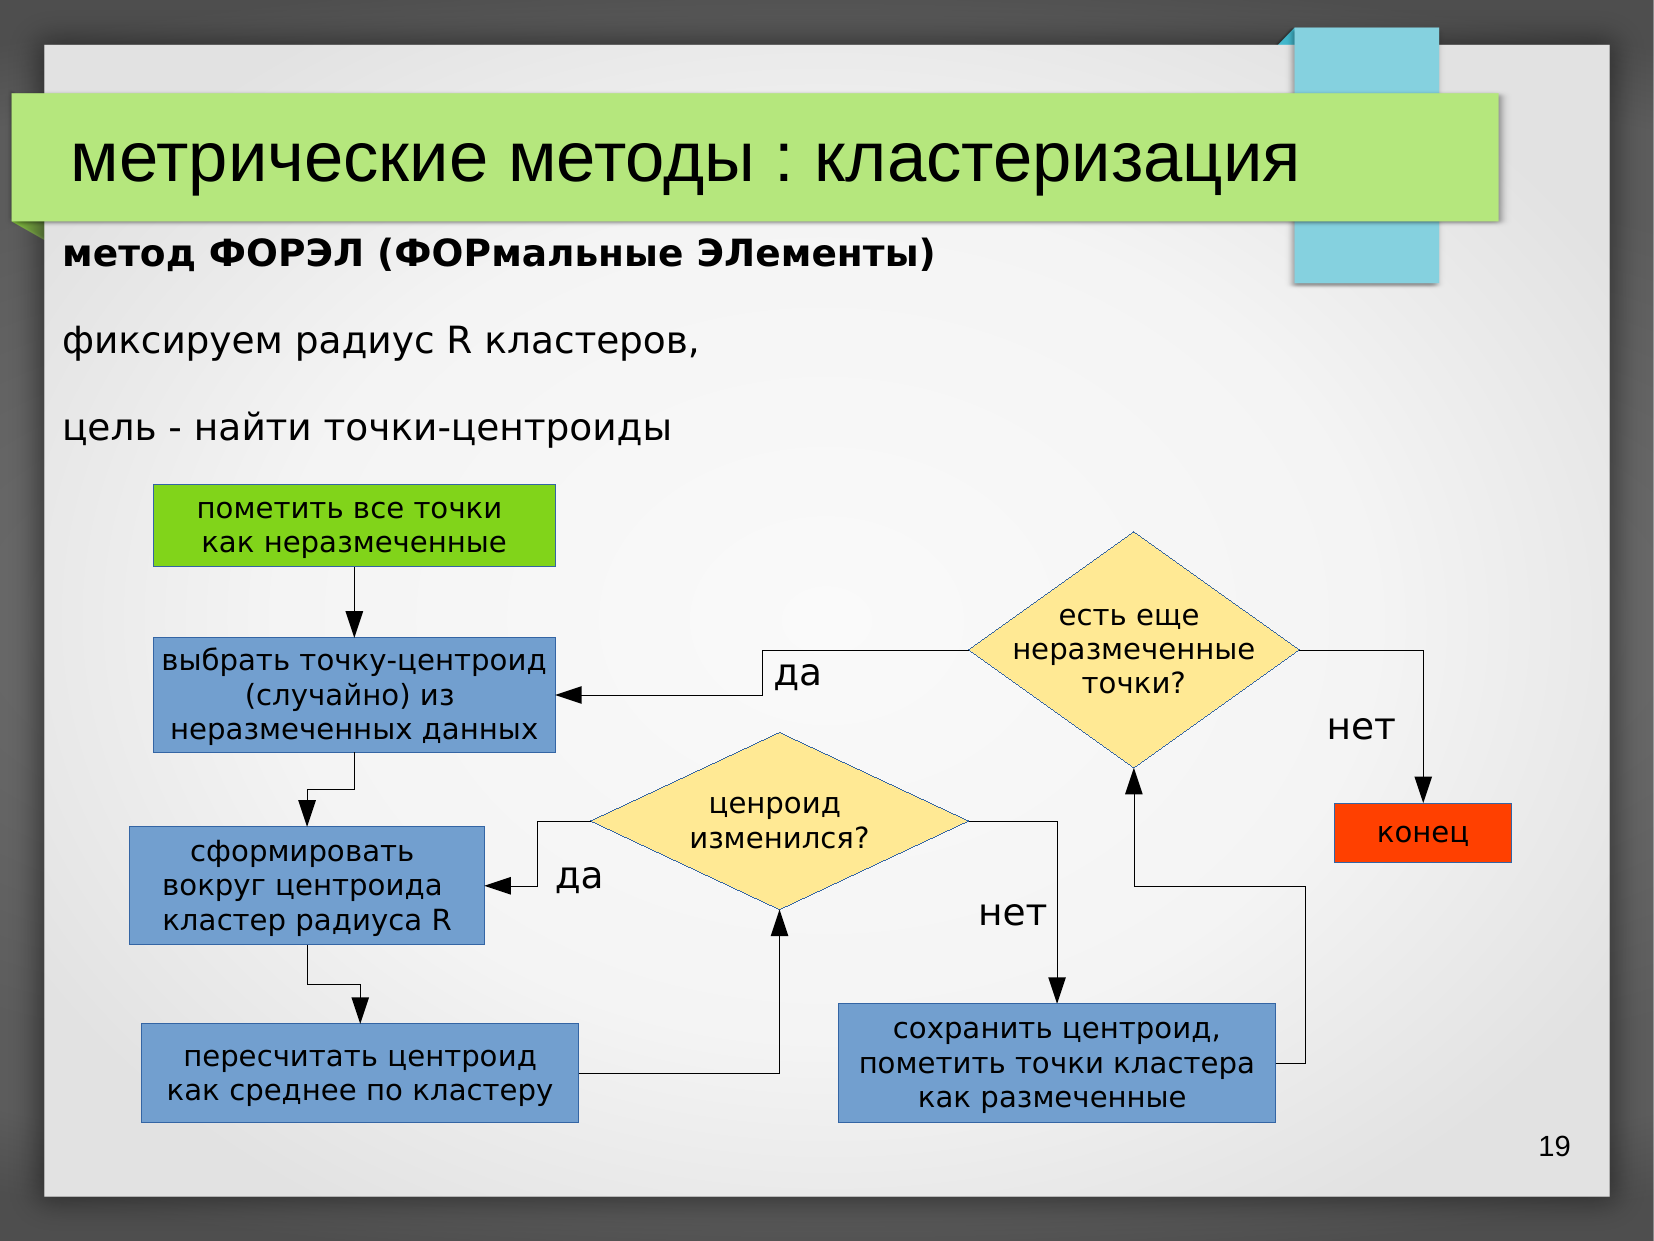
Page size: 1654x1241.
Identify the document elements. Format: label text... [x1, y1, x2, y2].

text_box ценроид изменился? [590, 732, 969, 910]
text_box метод ФОРЭЛ (ФОРмальные ЭЛементы) фиксируем радиус R кластеров, цель - найти точки-центроиды [47, 224, 993, 467]
title метрические методы : кластеризация [70, 117, 1382, 197]
text_box сохранить центроид, пометить точки кластера как размеченные [838, 1003, 1276, 1123]
text_box конец [1334, 803, 1512, 863]
text_box есть еще неразмеченные точки? [968, 531, 1300, 768]
text_box сформировать вокруг центроида кластер радиуса R [129, 826, 485, 945]
text_box пересчитать центроид как среднее по кластеру [141, 1023, 579, 1123]
picture [0, 0, 1654, 1241]
text_box выбрать точку-центроид (случайно) из неразмеченных данных [153, 637, 556, 753]
text_box пометить все точки как неразмеченные [153, 484, 556, 567]
